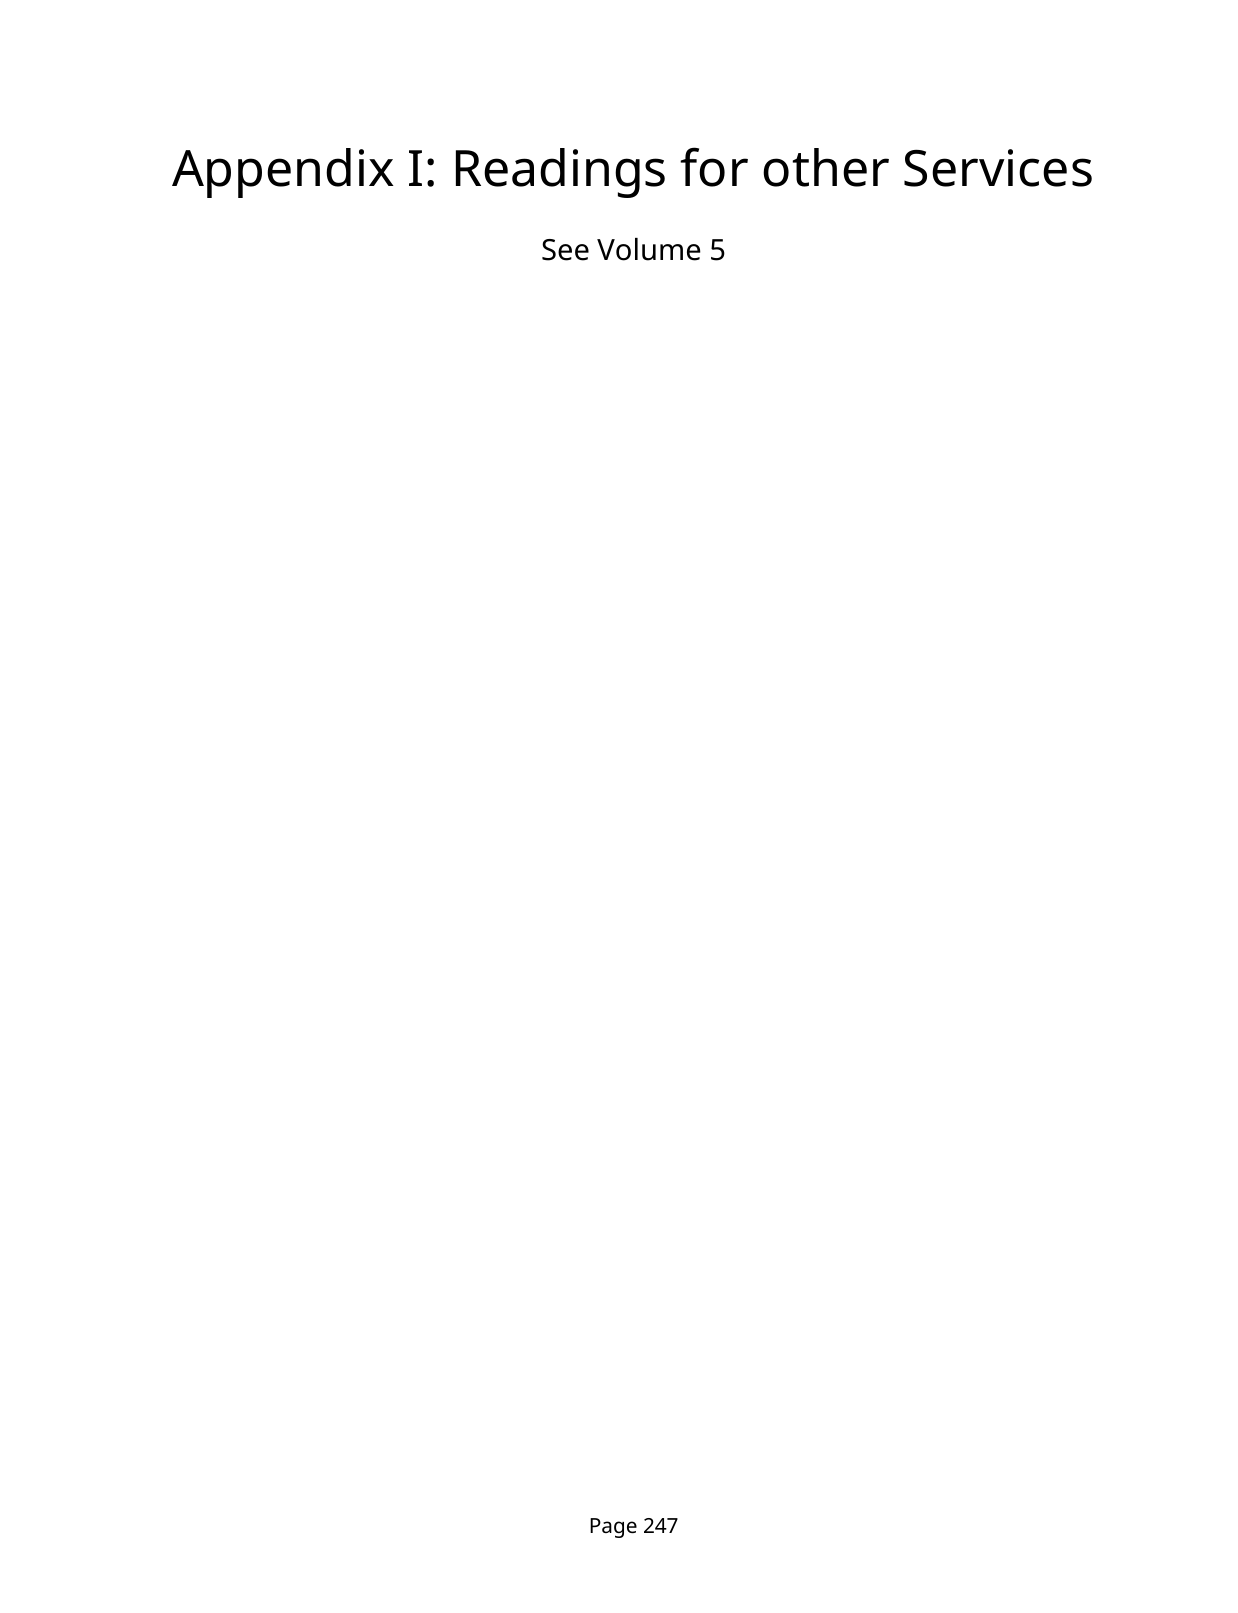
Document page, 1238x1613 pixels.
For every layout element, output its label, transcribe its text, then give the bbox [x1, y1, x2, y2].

text See Volume 5 [103, 229, 1163, 269]
text Appendix I: Readings for other Services [103, 133, 1163, 201]
